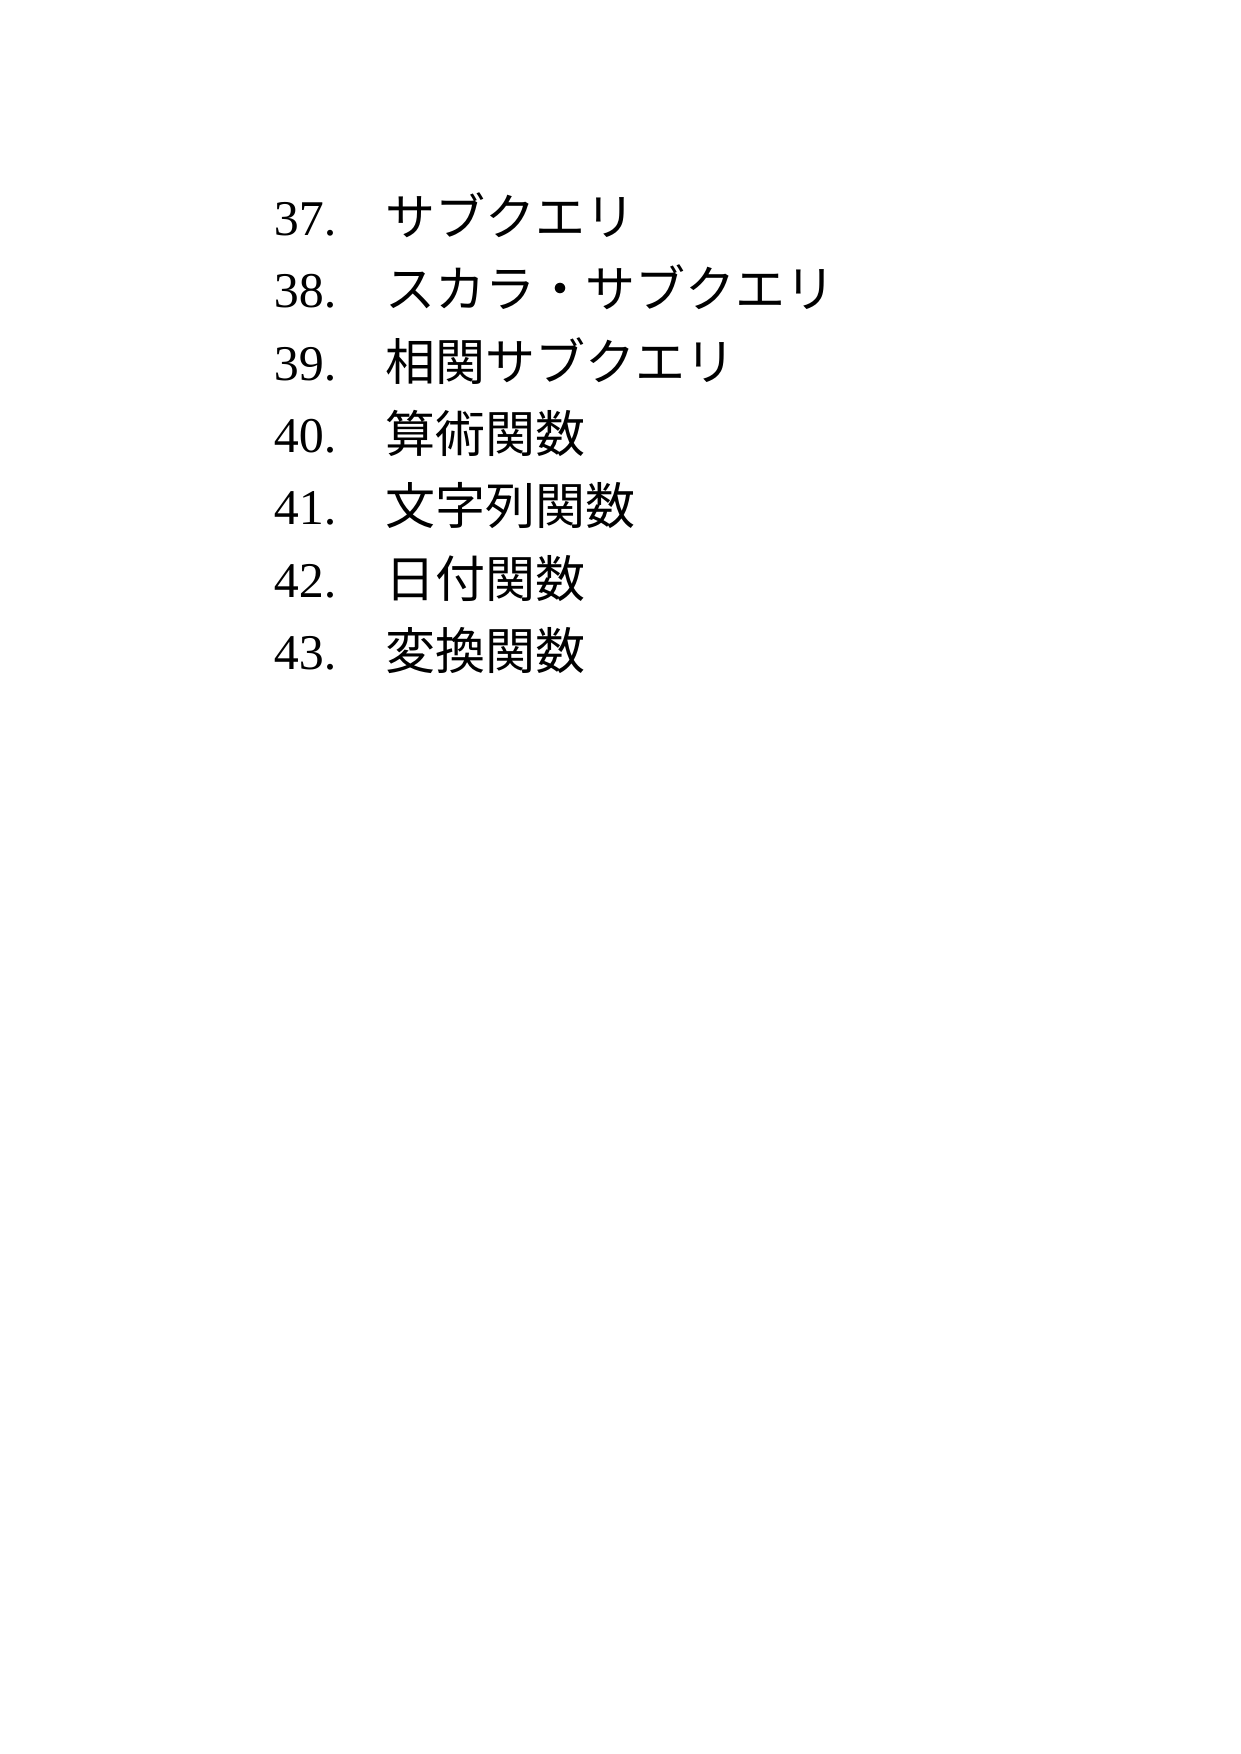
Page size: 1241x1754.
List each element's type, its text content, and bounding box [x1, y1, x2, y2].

list スカラ・サブクエリ [274, 249, 1063, 322]
list 文字列関数 [274, 467, 1063, 539]
list 変換関数 [274, 612, 1063, 684]
list 算術関数 [274, 394, 1063, 467]
list 日付関数 [274, 539, 1063, 612]
list サブクエリ [274, 177, 1063, 249]
list 相関サブクエリ [274, 322, 1063, 394]
